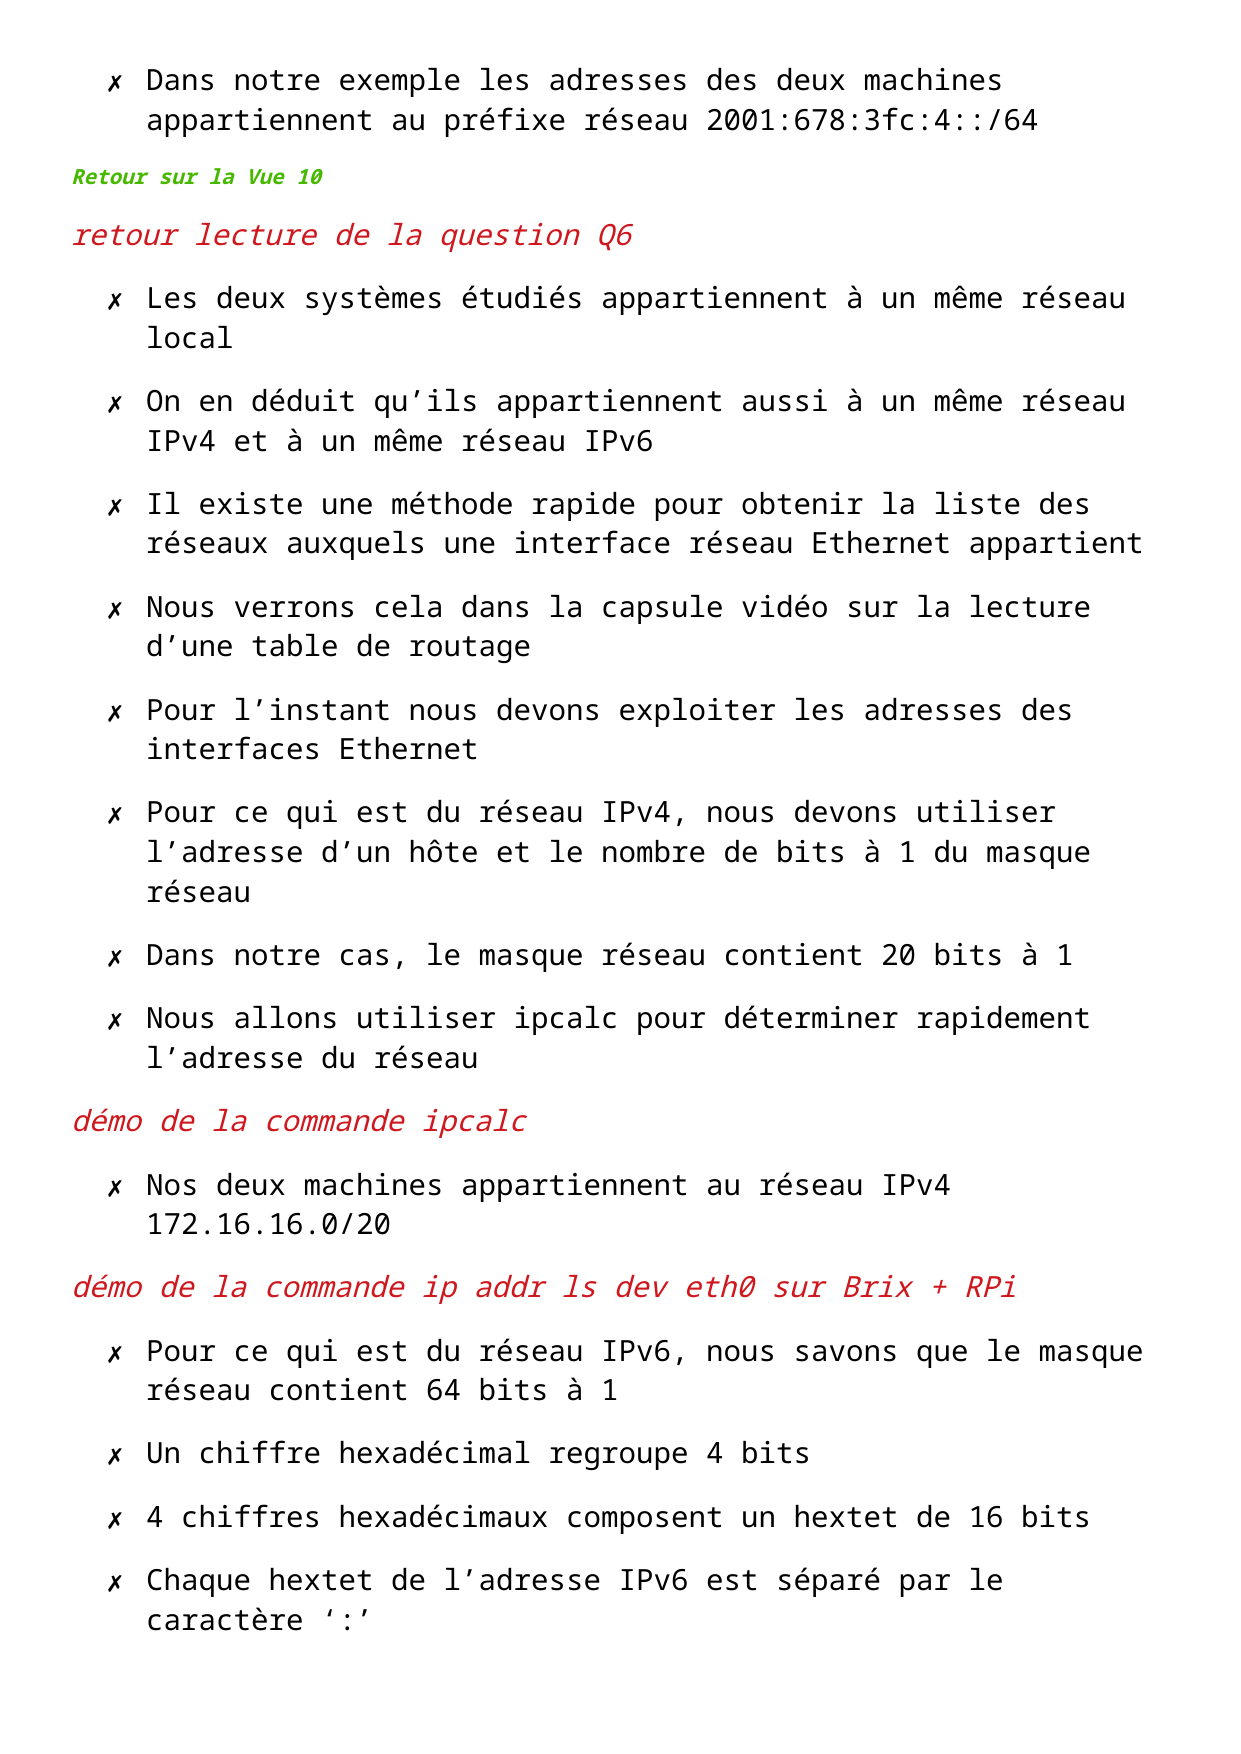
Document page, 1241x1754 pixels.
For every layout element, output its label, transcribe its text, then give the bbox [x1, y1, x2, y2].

list Nous verrons cela dans la capsule vidéo sur la lecture d’une table de routage [108, 586, 1169, 665]
list Nous allons utiliser ipcalc pour déterminer rapidement l’adresse du réseau [108, 998, 1169, 1077]
list Chaque hextet de l’adresse IPv6 est séparé par le caractère ‘:’ [108, 1559, 1169, 1639]
list Pour ce qui est du réseau IPv6, nous savons que le masque réseau contient 64 bits à 1 [108, 1330, 1169, 1409]
list Dans notre cas, le masque réseau contient 20 bits à 1 [108, 934, 1169, 974]
list 4 chiffres hexadécimaux composent un hextet de 16 bits [108, 1496, 1169, 1536]
list Un chiffre hexadécimal regroupe 4 bits [108, 1433, 1169, 1472]
text Retour sur la Vue 10 [71, 162, 1169, 190]
list Pour l’instant nous devons exploiter les adresses des interfaces Ethernet [108, 689, 1169, 768]
list Nos deux machines appartiennent au réseau IPv4 172.16.16.0/20 [108, 1164, 1169, 1243]
list Pour ce qui est du réseau IPv4, nous devons utiliser l’adresse d’un hôte et le nombre de bits à 1 du masque réseau [108, 792, 1169, 911]
text démo de la commande ip addr ls dev eth0 sur Brix + RPi [71, 1267, 1169, 1306]
text démo de la commande ipcalc [71, 1101, 1169, 1140]
list Il existe une méthode rapide pour obtenir la liste des réseaux auxquels une interface réseau Ethernet appartient [108, 483, 1169, 562]
list On en déduit qu’ils appartiennent aussi à un même réseau IPv4 et à un même réseau IPv6 [108, 380, 1169, 459]
text retour lecture de la question Q6 [71, 214, 1169, 254]
list Les deux systèmes étudiés appartiennent à un même réseau local [108, 277, 1169, 357]
list Dans notre exemple les adresses des deux machines appartiennent au préfixe réseau 2001:678:3fc:4::/64 [108, 59, 1169, 138]
